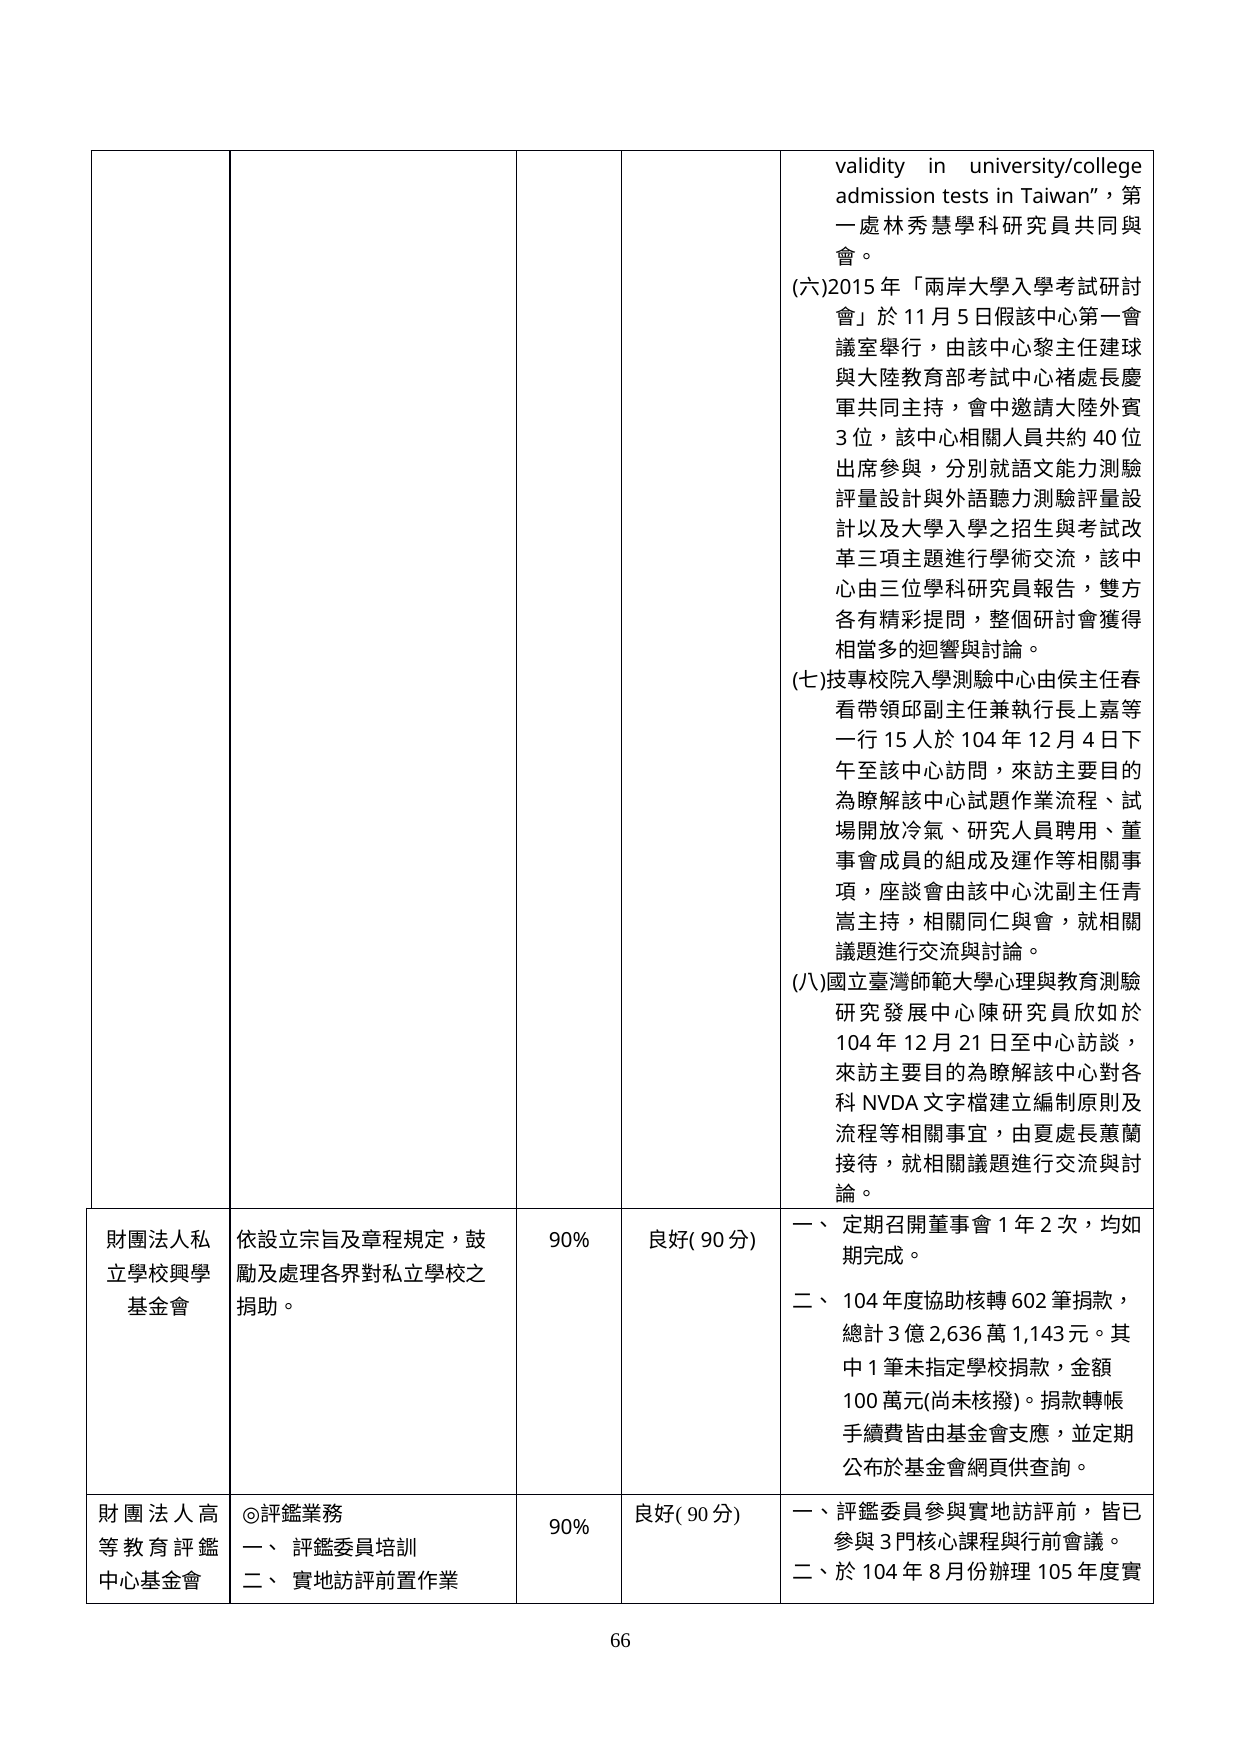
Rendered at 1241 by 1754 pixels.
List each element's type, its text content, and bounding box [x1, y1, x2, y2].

table_cell 依設立宗旨及章程規定，鼓勵及處理各界對私立學校之捐助。 [231, 1209, 516, 1494]
table_cell ◎評鑑業務 一、 評鑑委員培訓 二、 實地訪評前置作業 [231, 1495, 516, 1603]
table_cell [92, 151, 229, 1207]
table_cell validity in university/college admission tests in Taiwan”，第一處林秀慧學科研究員共同與會。 (六)2015年「兩岸大學入學考試研討會」於11月5日假該中心第一會議室舉行，由該中心黎主任建球與大陸教育部考試中心褚處長慶軍共同主持，會中邀請大陸外賓3位，該中心相關人員共約40位出席參與，分別就語文能力測驗評量設計與外語聽力測驗評量設計以及大學入學之招生與考試改革三項主題進行學術交流，該中心由三位學科研究員報告，雙方各有精彩提問，整個研討會獲得相當多的迴響與討論。 (七)技專校院入學測驗中心由侯主任春看帶領邱副主任兼執行長上嘉等一行15人於104年12月4日下午至該中心訪問，來訪主要目的為瞭解該中心試題作業流程、試場開放冷氣、研究人員聘用、董事會成員的組成及運作等相關事項，座談會由該中心沈副主任青嵩主持，相關同仁與會，就相關議題進行交流與討論。 (八)國立臺灣師範大學心理與教育測驗研究發展中心陳研究員欣如於104年12月21日至中心訪談，來訪主要目的為瞭解該中心對各科NVDA文字檔建立編制原則及流程等相關事宜，由夏處長蕙蘭接待，就相關議題進行交流與討論。 [781, 151, 1153, 1207]
table_cell [622, 151, 780, 1207]
table_cell [517, 151, 621, 1207]
table_cell 良好( 90分) [622, 1495, 780, 1603]
table_cell [231, 151, 516, 1207]
table_cell 財團法人高等教育評鑑中心基金會 [87, 1495, 229, 1603]
table_cell [86, 150, 91, 1207]
table_cell 一、評鑑委員參與實地訪評前，皆已參與3門核心課程與行前會議。 二、於104年8月份辦理105年度實 [781, 1495, 1153, 1603]
table_cell 90% [517, 1209, 621, 1494]
table_cell 財團法人私立學校興學基金會 [87, 1209, 229, 1494]
table_cell 良好( 90分) [622, 1209, 780, 1494]
table_cell 定期召開董事會1年2次，均如期完成。 104年度協助核轉602筆捐款，總計3億2,636萬1,143元。其中1筆未指定學校捐款，金額100萬元(尚未核撥)。捐款轉帳手續費皆由基金會支應，並定期公布於基金會網頁供查詢。 [781, 1209, 1153, 1494]
table_cell 90% [517, 1495, 621, 1603]
